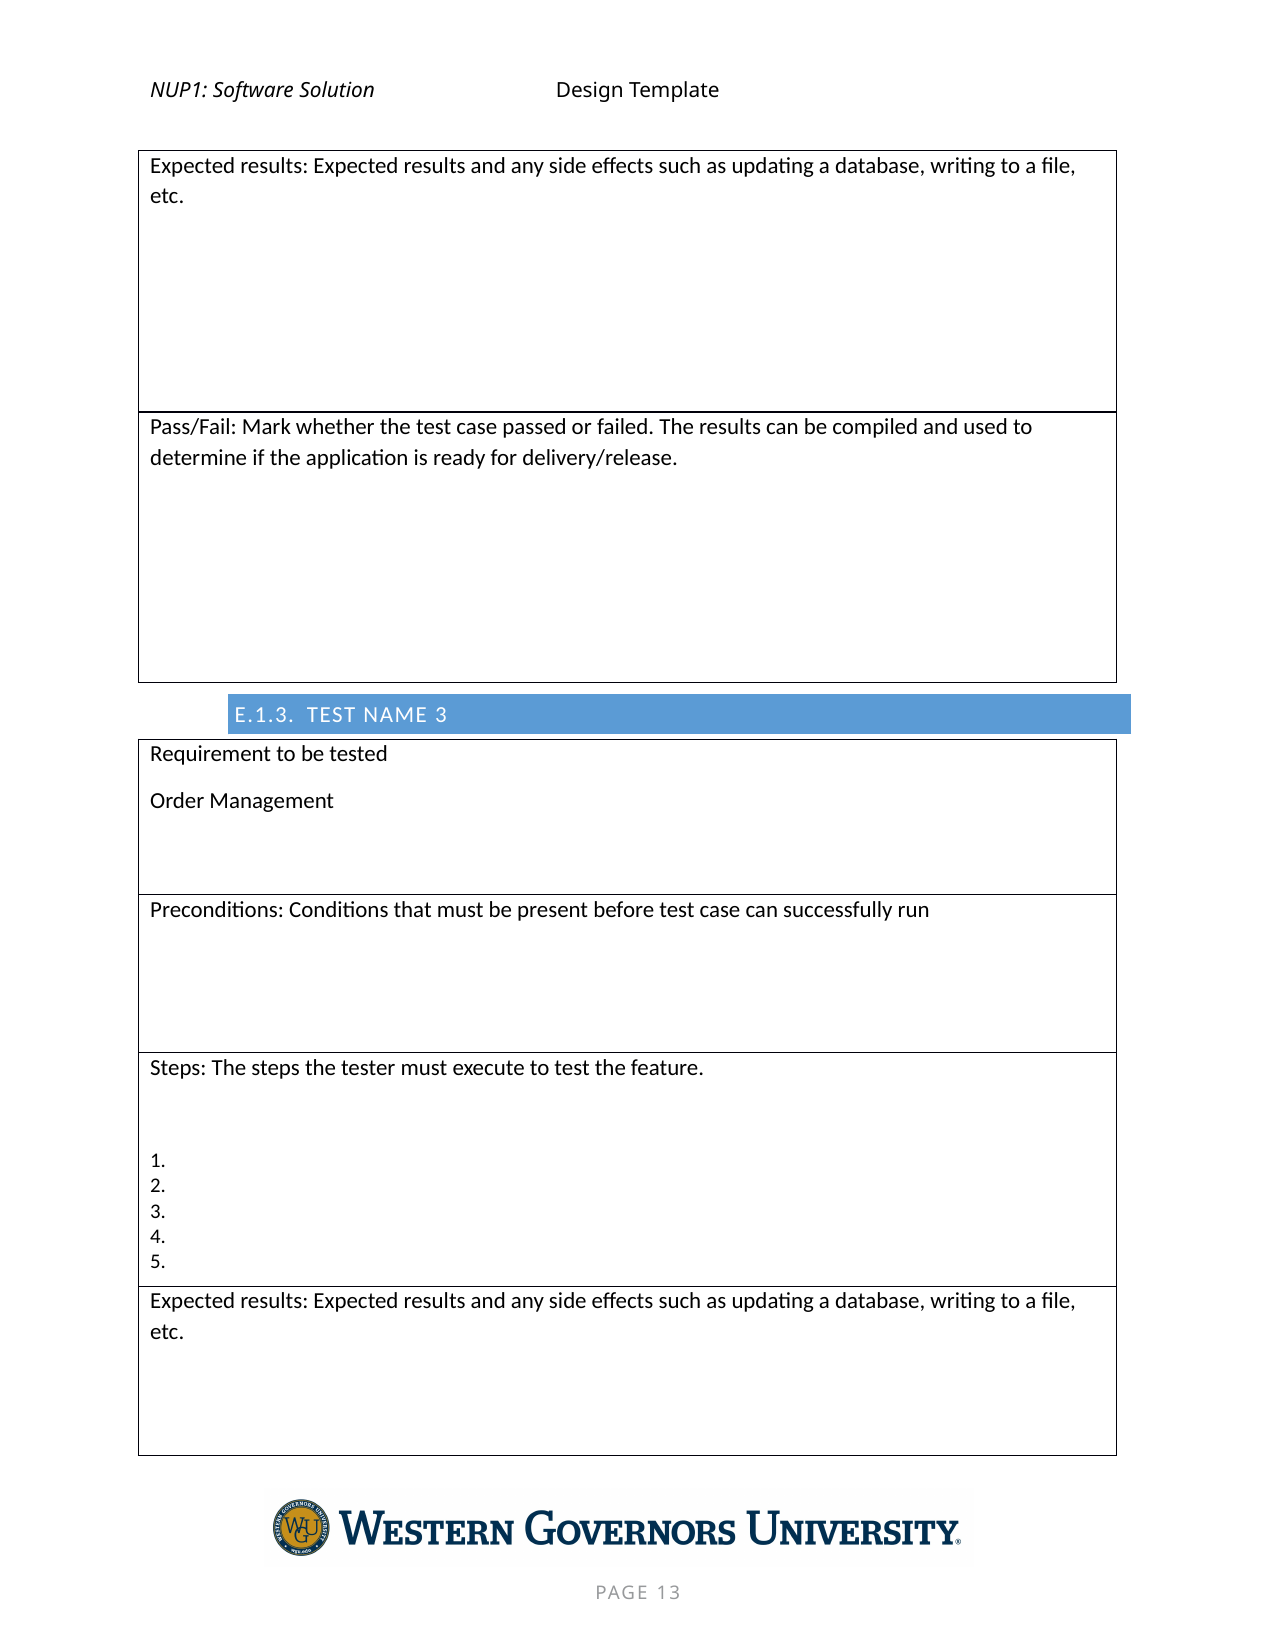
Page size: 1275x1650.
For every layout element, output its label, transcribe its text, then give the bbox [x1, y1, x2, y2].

picture [263, 1488, 974, 1567]
table_cell Expected results: Expected results and any side effects such as updating a database, writing to a file, etc. [139, 151, 1116, 411]
table_header Requirement to be tested Order Management [139, 740, 1116, 894]
table_cell Preconditions: Conditions that must be present before test case can successfully run [139, 895, 1116, 1052]
table_cell Expected results: Expected results and any side effects such as updating a database, writing to a file, etc. [139, 1287, 1116, 1455]
table_cell Pass/Fail: Mark whether the test case passed or failed. The results can be compiled and used to determine if the application is ready for delivery/release. [139, 413, 1116, 682]
table_cell Steps: The steps the tester must execute to test the feature. [139, 1053, 1116, 1286]
subtitle Test Name 3 [234, 700, 1125, 728]
